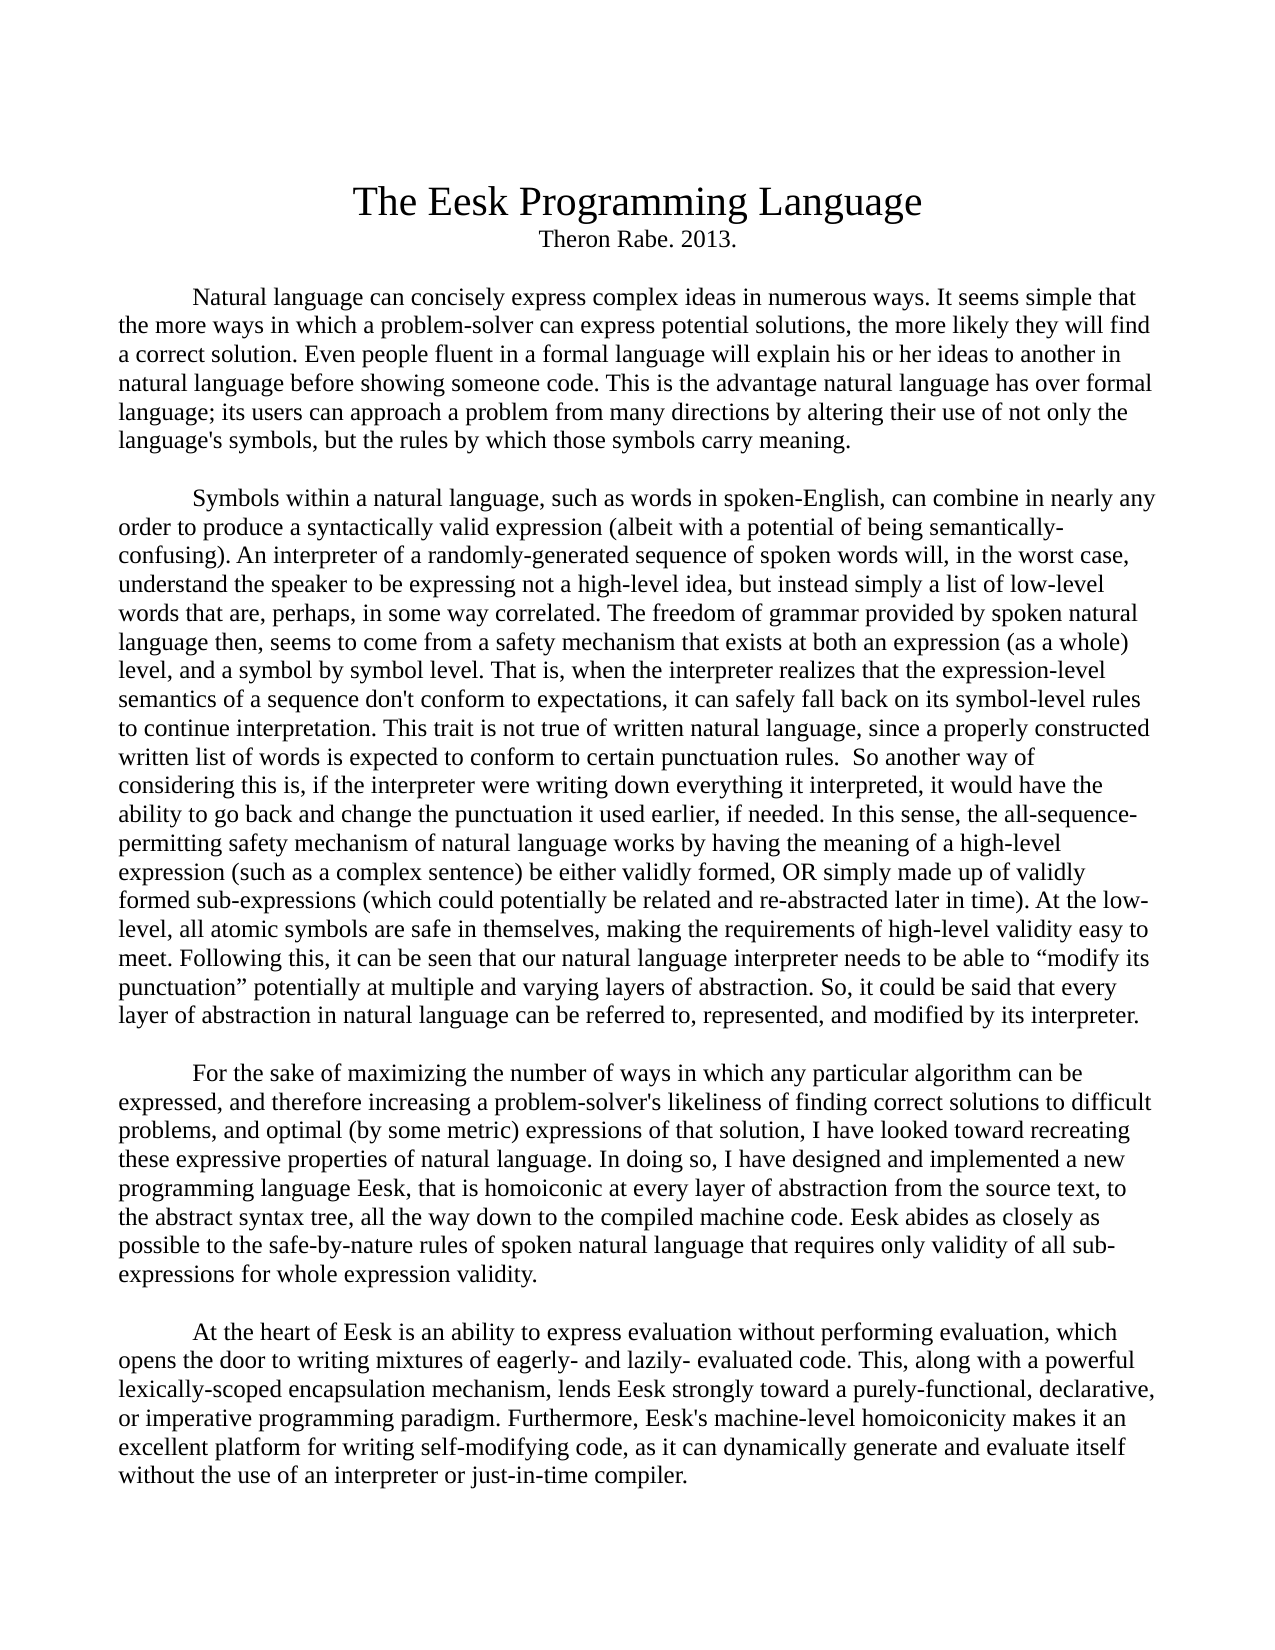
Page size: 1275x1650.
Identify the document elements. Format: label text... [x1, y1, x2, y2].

text The Eesk Programming Language [118, 176, 1157, 224]
text Theron Rabe. 2013. [118, 224, 1157, 253]
text For the sake of maximizing the number of ways in which any particular algorithm can be expressed, and therefore increasing a problem-solver's likeliness of finding correct solutions to difficult problems, and optimal (by some metric) expressions of that solution, I have looked toward recreating these expressive properties of natural language. In doing so, I have designed and implemented a new programming language Eesk, that is homoiconic at every layer of abstraction from the source text, to the abstract syntax tree, all the way down to the compiled machine code. Eesk abides as closely as possible to the safe-by-nature rules of spoken natural language that requires only validity of all sub-expressions for whole expression validity. [118, 1058, 1157, 1288]
text Natural language can concisely express complex ideas in numerous ways. It seems simple that the more ways in which a problem-solver can express potential solutions, the more likely they will find a correct solution. Even people fluent in a formal language will explain his or her ideas to another in natural language before showing someone code. This is the advantage natural language has over formal language; its users can approach a problem from many directions by altering their use of not only the language's symbols, but the rules by which those symbols carry meaning. [118, 282, 1157, 454]
text Symbols within a natural language, such as words in spoken-English, can combine in nearly any order to produce a syntactically valid expression (albeit with a potential of being semantically-confusing). An interpreter of a randomly-generated sequence of spoken words will, in the worst case, understand the speaker to be expressing not a high-level idea, but instead simply a list of low-level words that are, perhaps, in some way correlated. The freedom of grammar provided by spoken natural language then, seems to come from a safety mechanism that exists at both an expression (as a whole) level, and a symbol by symbol level. That is, when the interpreter realizes that the expression-level semantics of a sequence don't conform to expectations, it can safely fall back on its symbol-level rules to continue interpretation. This trait is not true of written natural language, since a properly constructed written list of words is expected to conform to certain punctuation rules. So another way of considering this is, if the interpreter were writing down everything it interpreted, it would have the ability to go back and change the punctuation it used earlier, if needed. In this sense, the all-sequence-permitting safety mechanism of natural language works by having the meaning of a high-level expression (such as a complex sentence) be either validly formed, OR simply made up of validly formed sub-expressions (which could potentially be related and re-abstracted later in time). At the low-level, all atomic symbols are safe in themselves, making the requirements of high-level validity easy to meet. Following this, it can be seen that our natural language interpreter needs to be able to “modify its punctuation” potentially at multiple and varying layers of abstraction. So, it could be said that every layer of abstraction in natural language can be referred to, represented, and modified by its interpreter. [118, 483, 1157, 1029]
text At the heart of Eesk is an ability to express evaluation without performing evaluation, which opens the door to writing mixtures of eagerly- and lazily- evaluated code. This, along with a powerful lexically-scoped encapsulation mechanism, lends Eesk strongly toward a purely-functional, declarative, or imperative programming paradigm. Furthermore, Eesk's machine-level homoiconicity makes it an excellent platform for writing self-modifying code, as it can dynamically generate and evaluate itself without the use of an interpreter or just-in-time compiler. [118, 1317, 1157, 1489]
